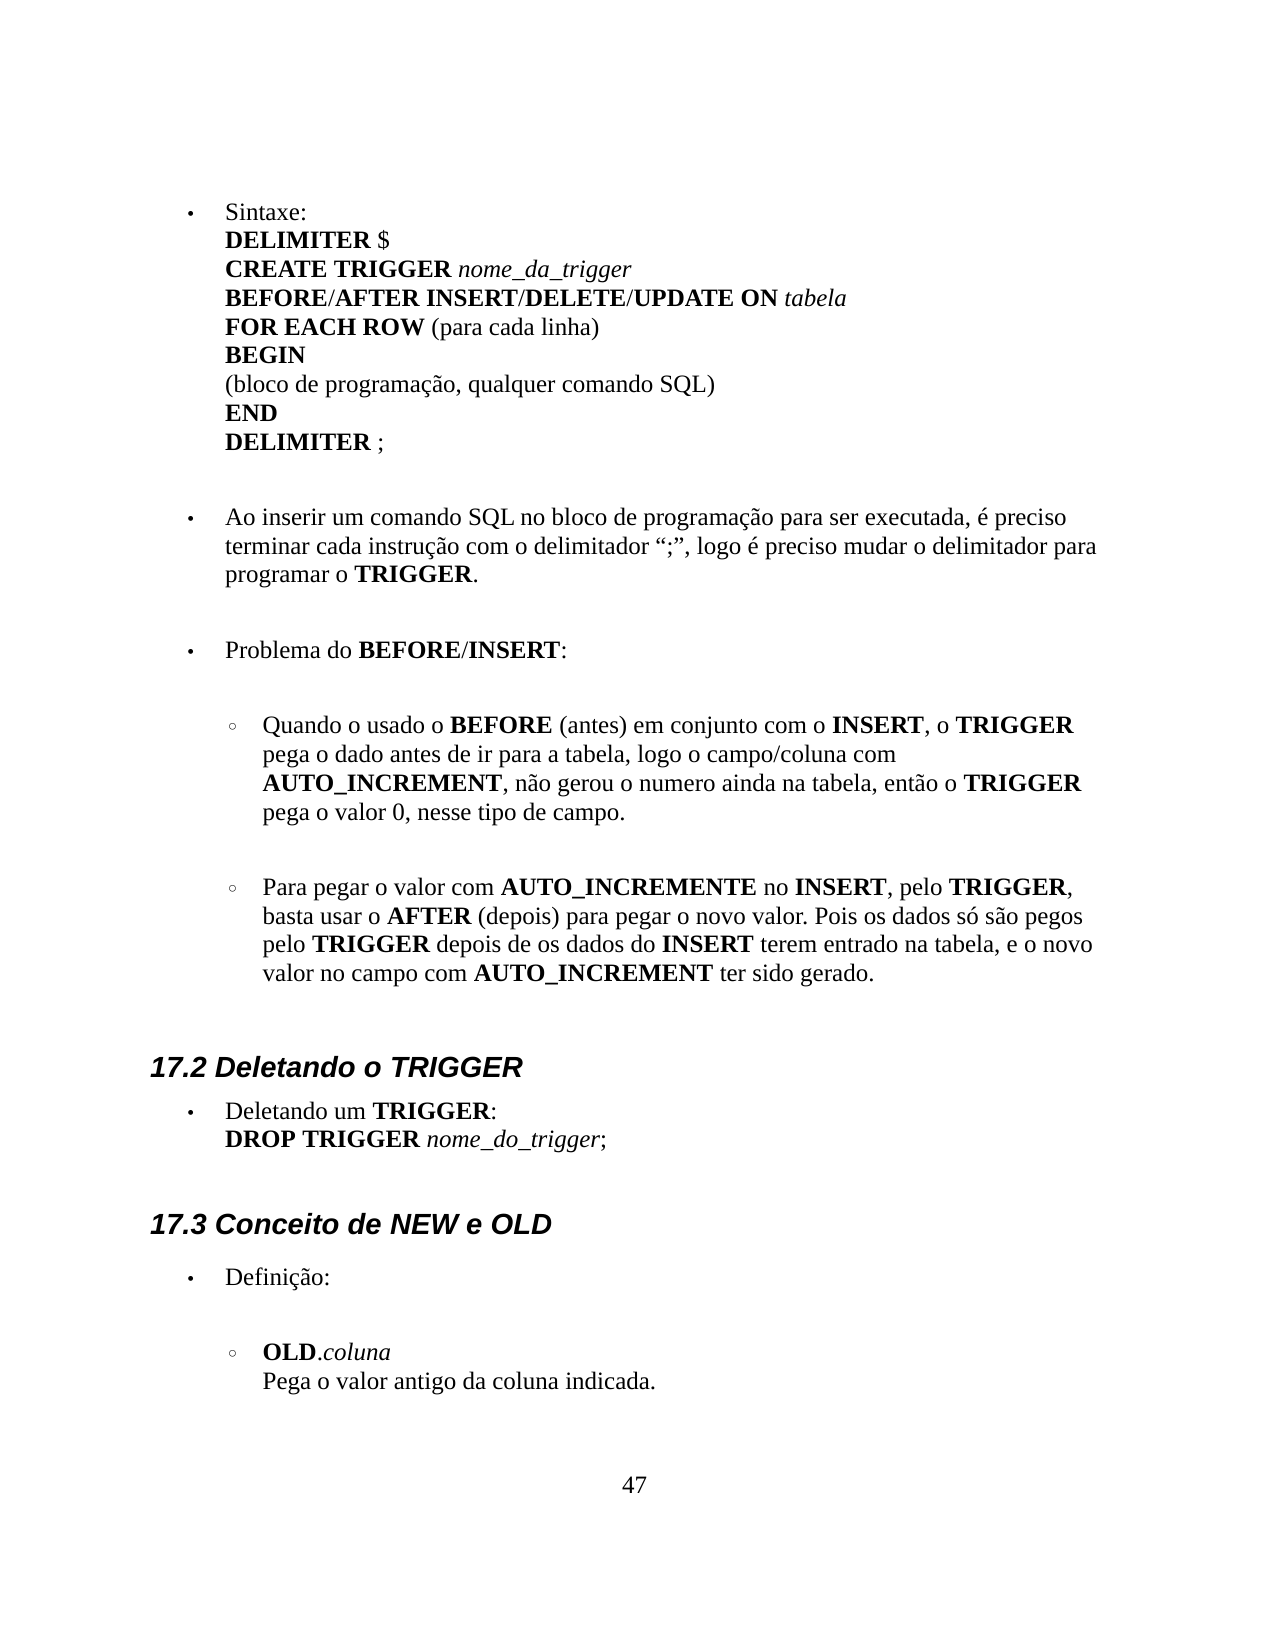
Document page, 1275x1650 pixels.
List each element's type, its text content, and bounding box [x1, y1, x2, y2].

list Quando o usado o BEFORE (antes) em conjunto com o INSERT, o TRIGGER pega o dado antes de ir para a tabela, logo o campo/coluna com AUTO_INCREMENT, não gerou o numero ainda na tabela, então o TRIGGER pega o valor 0, nesse tipo de campo. [225, 710, 1125, 854]
list Sintaxe: DELIMITER $ CREATE TRIGGER nome_da_trigger BEFORE/AFTER INSERT/DELETE/UPDATE ON tabela FOR EACH ROW (para cada linha) BEGIN (bloco de programação, qualquer comando SQL) END DELIMITER ; [187, 197, 1125, 484]
list Deletando um TRIGGER: DROP TRIGGER nome_do_trigger; [187, 1096, 1125, 1182]
list Ao inserir um comando SQL no bloco de programação para ser executada, é preciso terminar cada instrução com o delimitador “;”, logo é preciso mudar o delimitador para programar o TRIGGER. [187, 502, 1125, 617]
list Para pegar o valor com AUTO_INCREMENTE no INSERT, pelo TRIGGER, basta usar o AFTER (depois) para pegar o novo valor. Pois os dados só são pegos pelo TRIGGER depois de os dados do INSERT terem entrado na tabela, e o novo valor no campo com AUTO_INCREMENT ter sido gerado. [225, 872, 1125, 1016]
list Definição: [187, 1262, 1125, 1319]
subtitle 17.2 Deletando o TRIGGER [150, 1050, 1125, 1083]
list [187, 150, 1125, 179]
list OLD.coluna Pega o valor antigo da coluna indicada. [225, 1337, 1125, 1424]
subtitle 17.3 Conceito de NEW e OLD [150, 1207, 1125, 1241]
list Problema do BEFORE/INSERT: [187, 635, 1125, 692]
